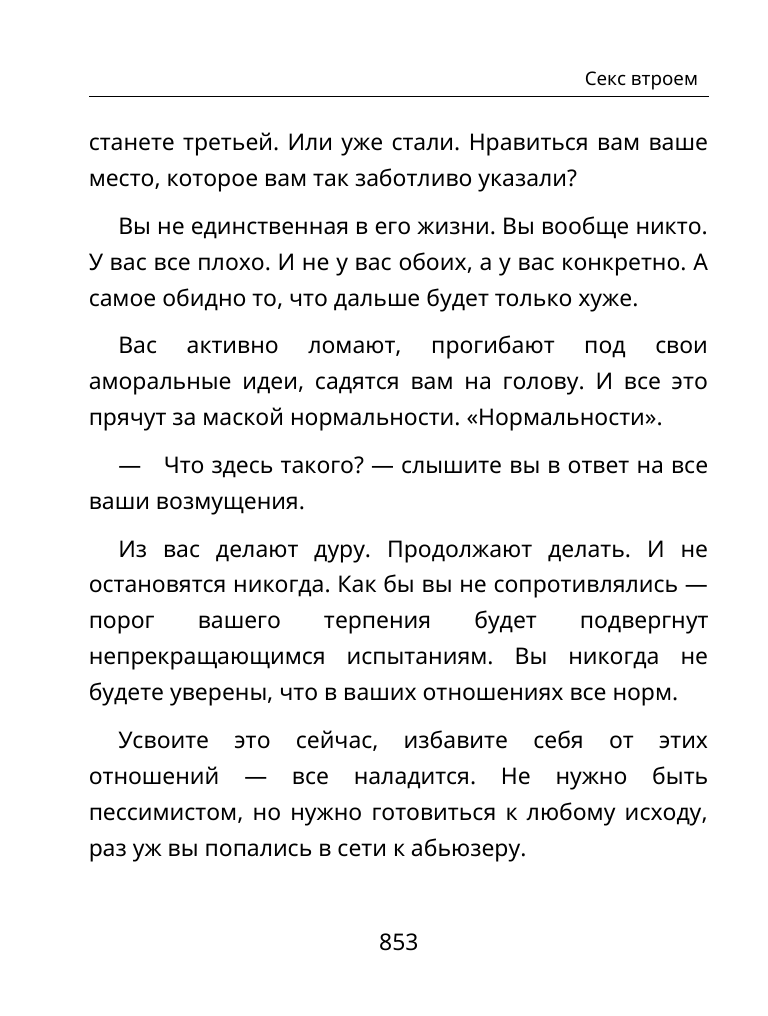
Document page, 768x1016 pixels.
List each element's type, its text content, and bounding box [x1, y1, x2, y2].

text Вас активно ломают, прогибают под свои аморальные идеи, садятся вам на голову. И все это прячут за маской нормальности. «Нормальности». [88, 329, 709, 432]
list Что здесь такого? — слышите вы в ответ на все ваши возмущения. [88, 449, 709, 516]
text станете третьей. Или уже стали. Нравиться вам ваше место, которое вам так заботливо указали? [88, 126, 709, 193]
text Вы не единственная в его жизни. Вы вообще никто. У вас все плохо. И не у вас обоих, а у вас конкретно. А самое обидно то, что дальше будет только хуже. [88, 210, 709, 313]
text Из вас делают дуру. Продолжают делать. И не остановятся никогда. Как бы вы не сопротивлялись — порог вашего терпения будет подвергнут непрекращающимся испытаниям. Вы никогда не будете уверены, что в ваших отношениях все норм. [88, 532, 709, 707]
text Усвоите это сейчас, избавите себя от этих отношений — все наладится. Не нужно быть пессимистом, но нужно готовиться к любому исходу, раз уж вы попались в сети к абьюзеру. [88, 724, 709, 863]
